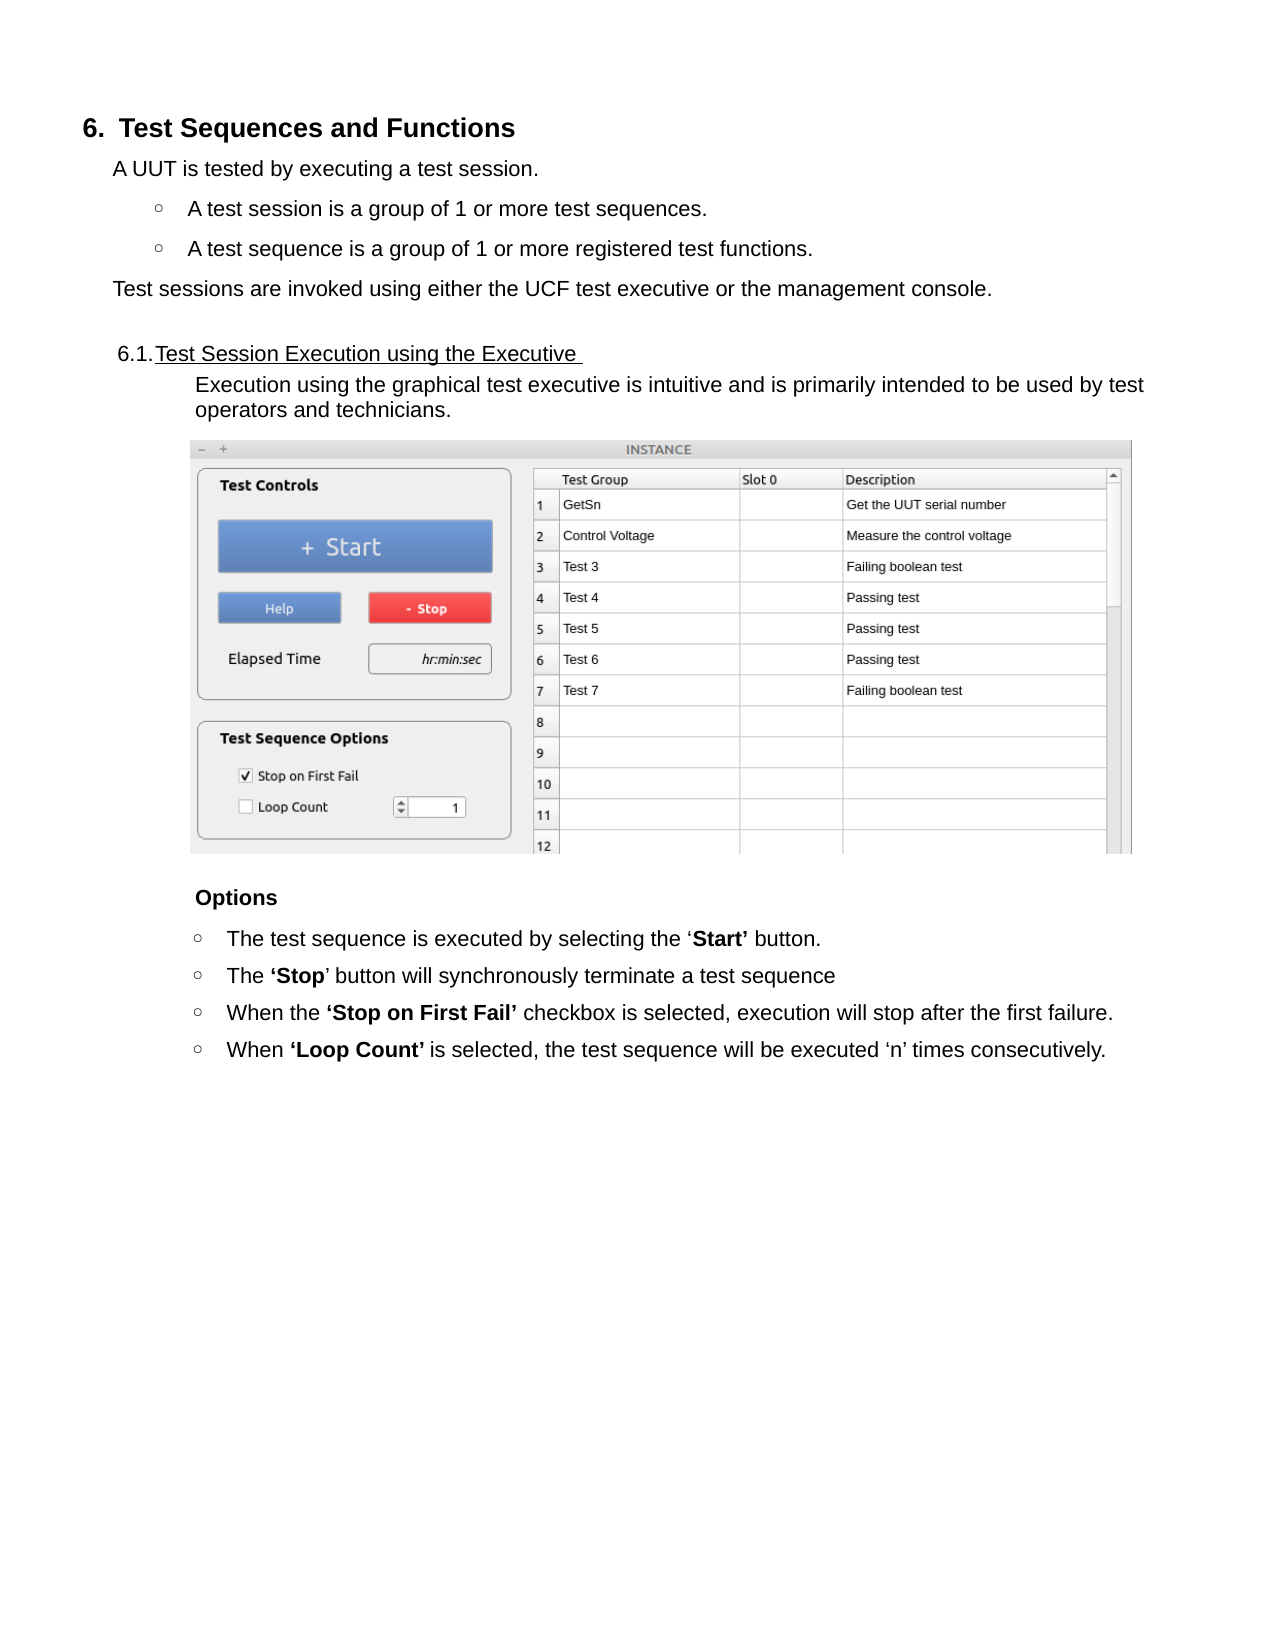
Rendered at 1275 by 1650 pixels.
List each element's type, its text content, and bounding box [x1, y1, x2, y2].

list The ‘Stop’ button will synchronously terminate a test sequence [189, 963, 1200, 988]
list A test session is a group of 1 or more test sequences. [150, 196, 1200, 221]
list The test sequence is executed by selecting the ‘Start’ button. [189, 925, 1200, 951]
text Test sessions are invoked using either the UCF test executive or the management console. [112, 276, 1200, 302]
text Execution using the graphical test executive is intuitive and is primarily intended to be used by test operators and technicians. [195, 372, 1200, 422]
list When ‘Loop Count’ is selected, the test sequence will be executed ‘n’ times consecutively. [189, 1037, 1200, 1062]
subtitle Test Sequences and Functions [75, 112, 1200, 144]
text A UUT is tested by executing a test session. [112, 156, 1200, 181]
picture [190, 440, 1132, 854]
text Options [195, 885, 1200, 910]
list A test sequence is a group of 1 or more registered test functions. [150, 236, 1200, 261]
list When the ‘Stop on First Fail’ checkbox is selected, execution will stop after the first failure. [189, 1000, 1200, 1025]
subtitle Test Session Execution using the Executive [111, 341, 1200, 366]
